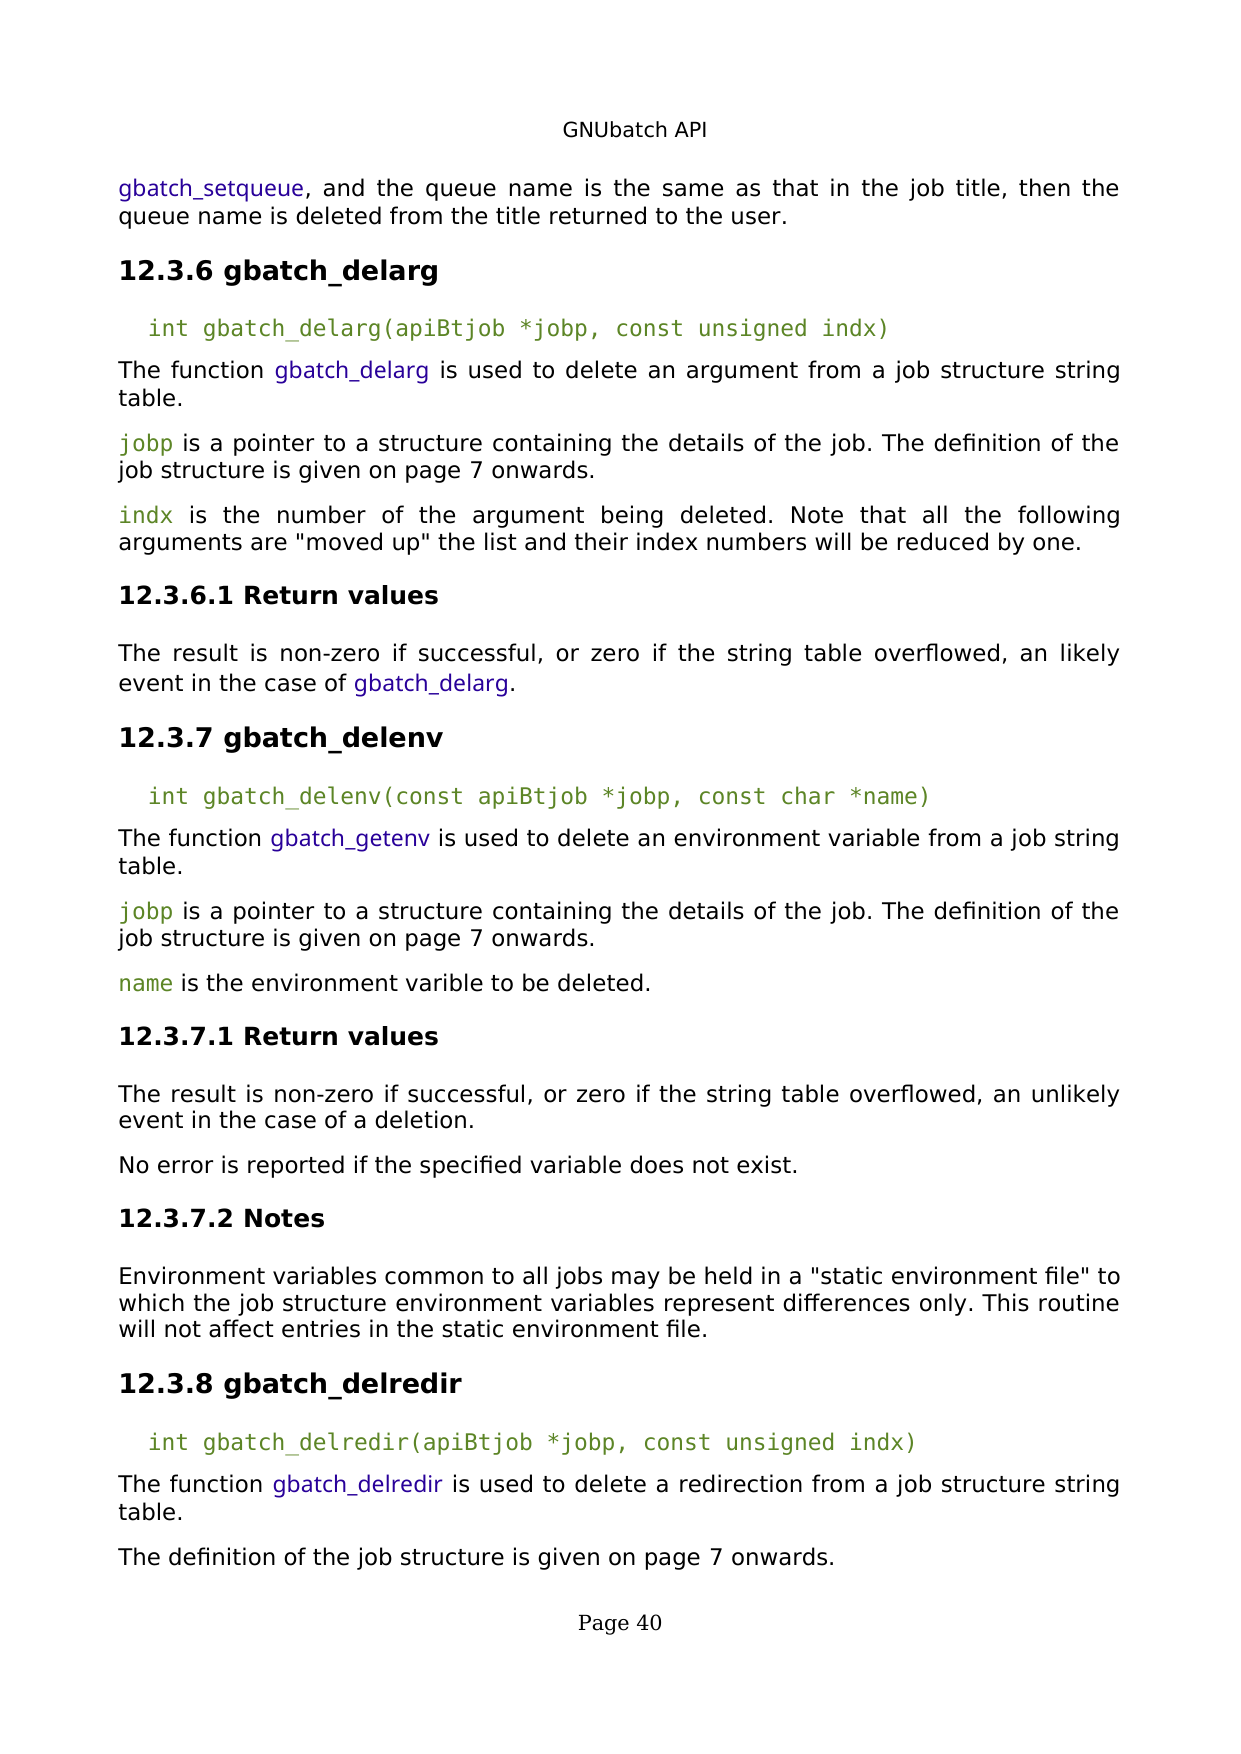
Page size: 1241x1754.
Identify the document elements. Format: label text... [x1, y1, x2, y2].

subtitle Return values [118, 581, 1122, 610]
text The function gbatch_delarg is used to delete an argument from a job structure string table. [118, 354, 1122, 412]
text jobp is a pointer to a structure containing the details of the job. The definition of the job structure is given on page 7 onwards. [118, 898, 1122, 952]
text gbatch_setqueue, and the queue name is the same as that in the job title, then the queue name is deleted from the title returned to the user. [118, 172, 1122, 230]
subtitle Notes [118, 1204, 1122, 1234]
text int gbatch_delarg(apiBtjob *jobp, const unsigned indx) [148, 316, 1122, 342]
text No error is reported if the specified variable does not exist. [118, 1153, 1122, 1179]
subtitle Return values [118, 1022, 1122, 1051]
text The result is non-zero if successful, or zero if the string table overflowed, an unlikely event in the case of a deletion. [118, 1081, 1122, 1134]
subtitle gbatch_delarg [118, 255, 1122, 286]
text int gbatch_delenv(const apiBtjob *jobp, const char *name) [148, 783, 1122, 810]
text The result is non-zero if successful, or zero if the string table overflowed, an likely event in the case of gbatch_delarg. [118, 640, 1122, 698]
subtitle gbatch_delenv [118, 723, 1122, 754]
text Environment variables common to all jobs may be held in a "static environment file" to which the job structure environment variables represent differences only. This routine will not affect entries in the static environment file. [118, 1263, 1122, 1343]
text name is the environment varible to be deleted. [118, 970, 1122, 997]
text The definition of the job structure is given on page 7 onwards. [118, 1544, 1122, 1571]
text int gbatch_delredir(apiBtjob *jobp, const unsigned indx) [148, 1429, 1122, 1456]
subtitle gbatch_delredir [118, 1368, 1122, 1400]
text indx is the number of the argument being deleted. Note that all the following arguments are "moved up" the list and their index numbers will be reduced by one. [118, 502, 1122, 556]
text jobp is a pointer to a structure containing the details of the job. The definition of the job structure is given on page 7 onwards. [118, 431, 1122, 484]
text The function gbatch_delredir is used to delete a redirection from a job structure string table. [118, 1468, 1122, 1526]
text The function gbatch_getenv is used to delete an environment variable from a job string table. [118, 822, 1122, 880]
